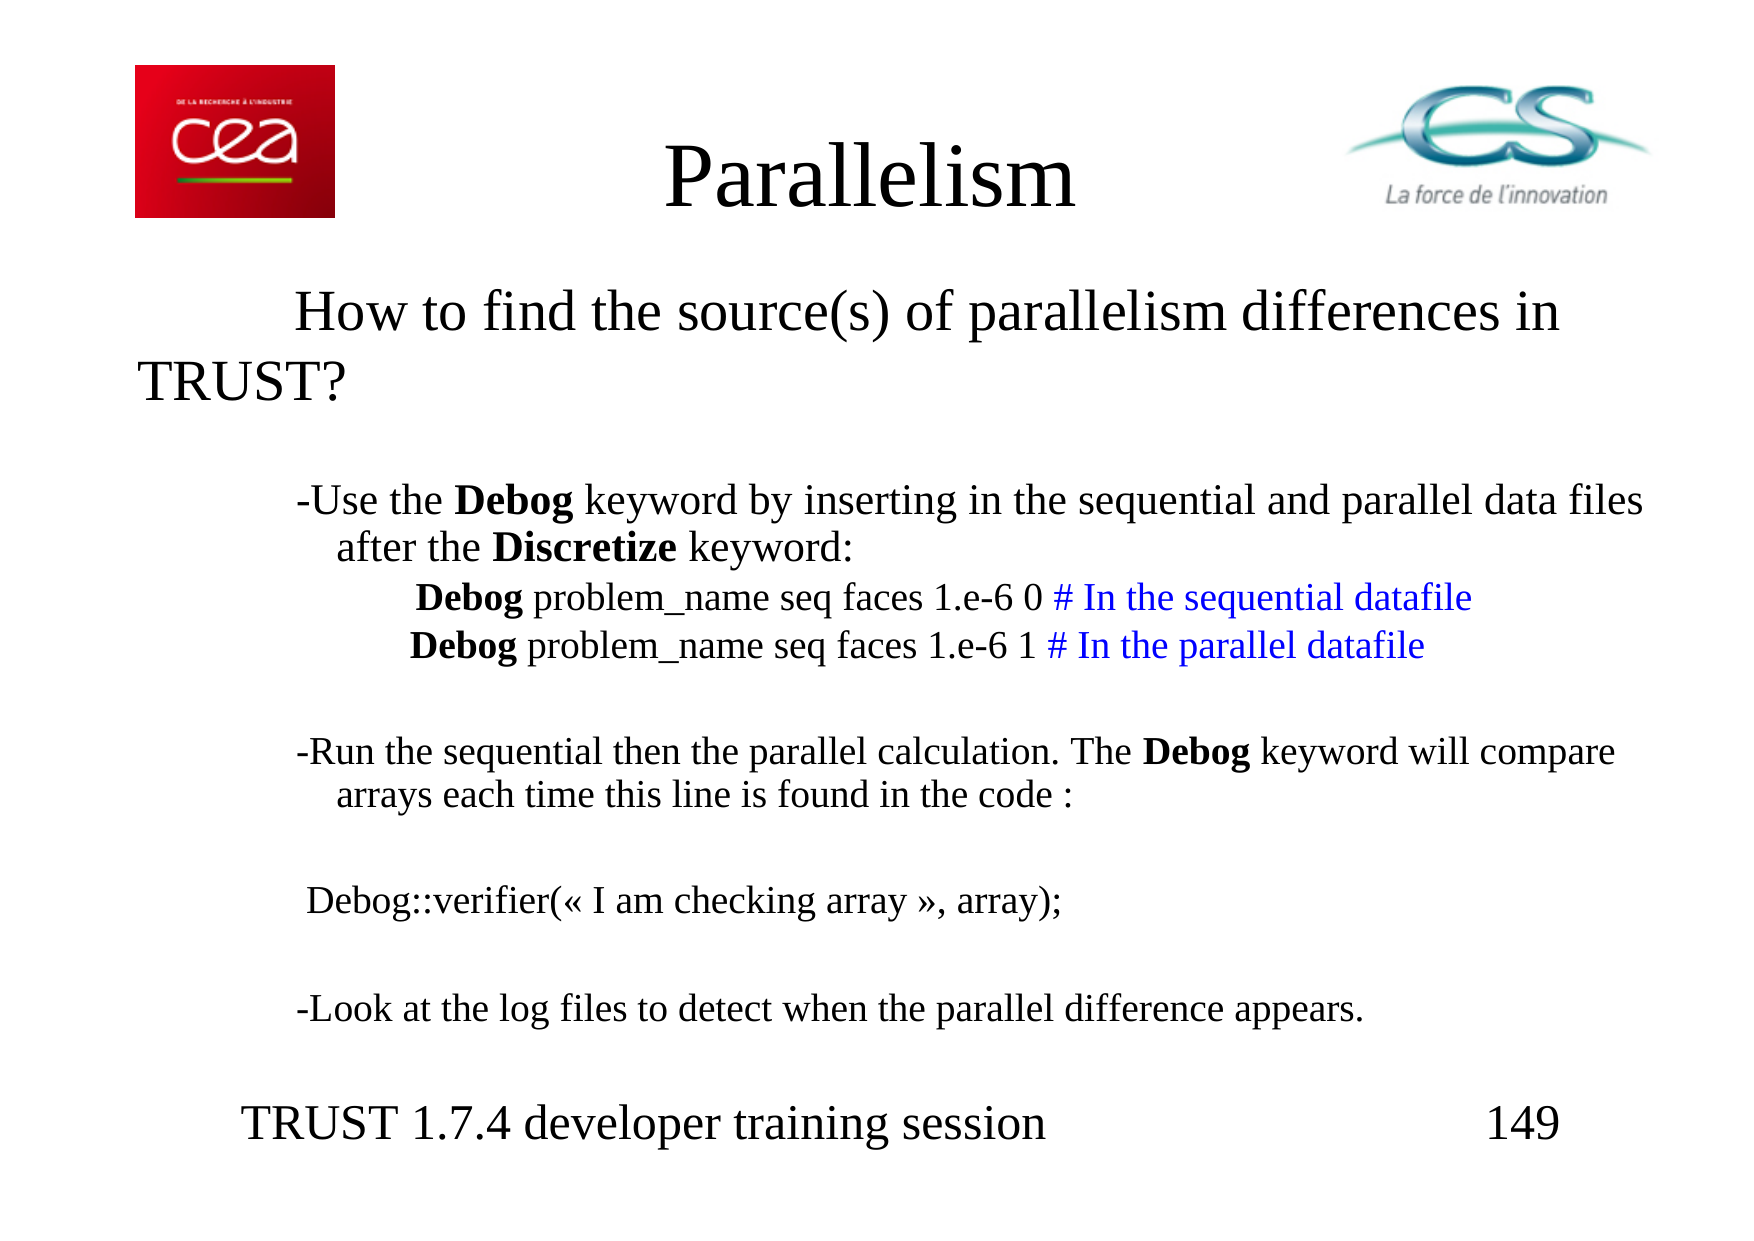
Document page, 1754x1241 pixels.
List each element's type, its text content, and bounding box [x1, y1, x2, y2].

picture [1546, 73, 1662, 218]
text_box How to find the source(s) of parallelism differences in TRUST? -Use the Debog keyword by inserting in the sequential and parallel data files after the Discretize keyword: Debog problem_name seq faces 1.e-6 0 # In the sequential datafile Debog problem_name seq faces 1.e-6 1 # In the parallel datafile -Run the sequential then the parallel calculation. The Debog keyword will compare arrays each time this line is found in the code : Debog::verifier(« I am checking array », array); -Look at the log files to detect when the parallel difference appears. [121, 264, 1696, 1075]
picture [135, 65, 195, 218]
title Parallelism [195, 44, 1546, 264]
